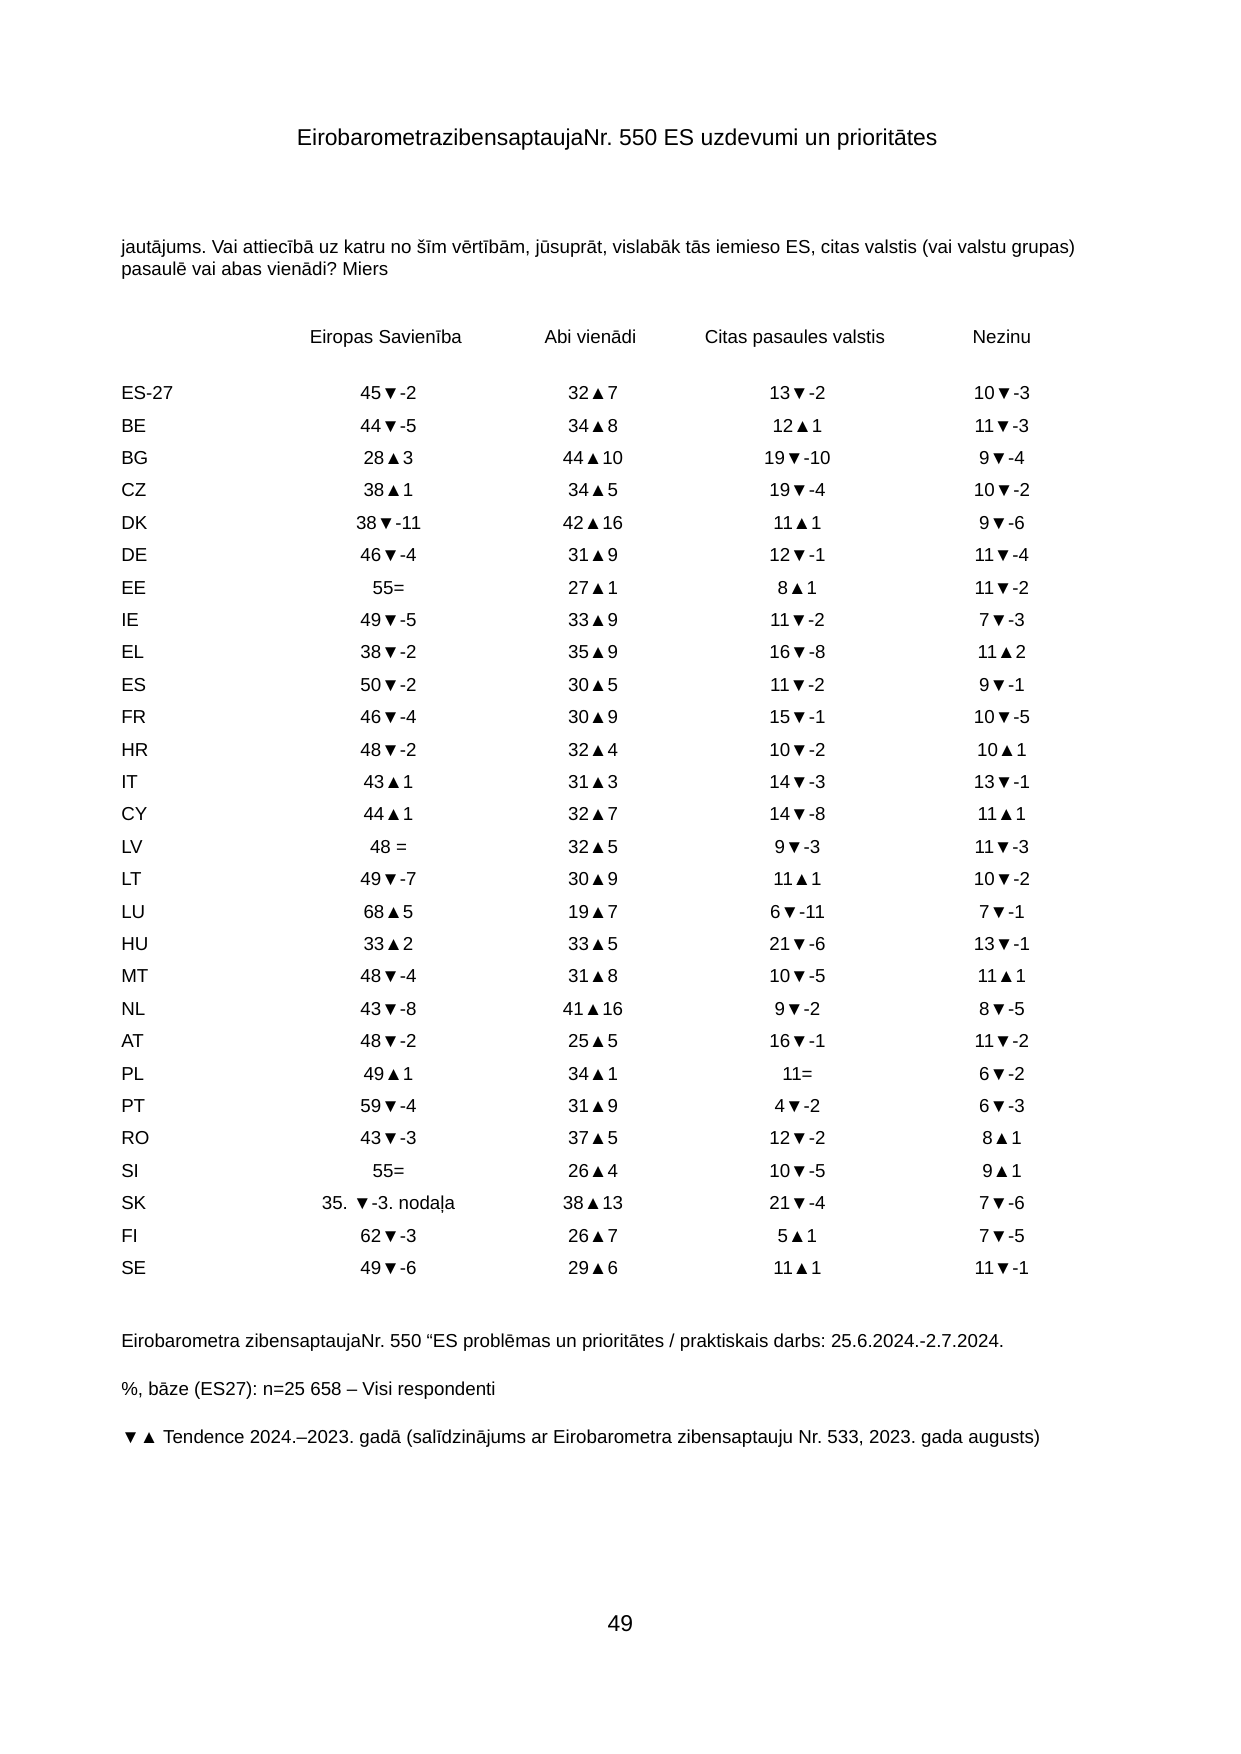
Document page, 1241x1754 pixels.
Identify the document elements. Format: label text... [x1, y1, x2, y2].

table_cell 11▲1 [695, 863, 899, 895]
table_cell MT [118, 960, 202, 992]
table_cell 13▼-1 [900, 765, 1104, 798]
table_cell [202, 830, 286, 863]
table_cell ES [118, 668, 202, 701]
table_cell 29▲6 [491, 1251, 695, 1284]
table_cell [202, 298, 286, 377]
table_cell FI [118, 1219, 202, 1251]
table_cell 12▼-2 [695, 1122, 899, 1154]
table_cell ES-27 [118, 377, 202, 409]
table_cell 21▼-4 [695, 1187, 899, 1219]
table_cell 10▼-2 [900, 474, 1104, 506]
table_cell 11▼-1 [900, 1251, 1104, 1284]
table_cell [202, 636, 286, 668]
table_cell 9▲1 [900, 1154, 1104, 1187]
table_cell 30▲9 [491, 701, 695, 733]
table_cell [202, 960, 286, 992]
table_cell 42▲16 [491, 506, 695, 539]
table_cell 11▼-2 [695, 604, 899, 636]
table_cell [202, 571, 286, 603]
table_cell 11▲1 [695, 1251, 899, 1284]
table_cell [202, 701, 286, 733]
table_cell DK [118, 506, 202, 539]
table_cell 33▲9 [491, 604, 695, 636]
table_cell 9▼-3 [695, 830, 899, 863]
table_cell BG [118, 441, 202, 474]
table_cell HR [118, 733, 202, 765]
table_cell [202, 1122, 286, 1154]
table_cell 46▼-4 [286, 539, 491, 571]
table_cell 31▲9 [491, 539, 695, 571]
table_cell SI [118, 1154, 202, 1187]
table_cell [202, 377, 286, 409]
table_cell 5▲1 [695, 1219, 899, 1251]
table_cell EE [118, 571, 202, 603]
table_cell 48▼-4 [286, 960, 491, 992]
table_cell LT [118, 863, 202, 895]
table_cell %, bāze (ES27): n=25 658 – Visi respondenti [118, 1364, 1104, 1412]
table_cell 16▼-8 [695, 636, 899, 668]
table_cell 11▼-4 [900, 539, 1104, 571]
table_cell [202, 604, 286, 636]
table_cell SE [118, 1251, 202, 1284]
table_cell 27▲1 [491, 571, 695, 603]
table_cell EL [118, 636, 202, 668]
table_cell 43▼-8 [286, 992, 491, 1024]
table_cell 26▲7 [491, 1219, 695, 1251]
table_cell [202, 409, 286, 441]
table_cell 37▲5 [491, 1122, 695, 1154]
table_cell DE [118, 539, 202, 571]
table_cell 38▼-2 [286, 636, 491, 668]
table_cell Eiropas Savienība [286, 298, 491, 377]
table_cell 48▼-2 [286, 733, 491, 765]
table_cell 14▼-8 [695, 798, 899, 830]
table_cell [491, 1284, 695, 1316]
table_cell PL [118, 1057, 202, 1089]
table_cell 8▲1 [695, 571, 899, 603]
table_cell 43▲1 [286, 765, 491, 798]
table_cell [202, 895, 286, 927]
table_cell FR [118, 701, 202, 733]
table_cell PT [118, 1089, 202, 1122]
table_cell [900, 1284, 1104, 1316]
table_cell 10▼-3 [900, 377, 1104, 409]
table_cell [202, 928, 286, 960]
table_cell [202, 539, 286, 571]
table_cell 13▼-1 [900, 928, 1104, 960]
table_cell 55= [286, 571, 491, 603]
table_cell 7▼-1 [900, 895, 1104, 927]
table_cell [202, 1154, 286, 1187]
table_cell IT [118, 765, 202, 798]
table_cell 6▼-2 [900, 1057, 1104, 1089]
table_cell Nezinu [900, 298, 1104, 377]
table_cell Abi vienādi [491, 298, 695, 377]
table_cell 19▼-4 [695, 474, 899, 506]
table_cell 59▼-4 [286, 1089, 491, 1122]
table_cell 44▼-5 [286, 409, 491, 441]
table_cell CY [118, 798, 202, 830]
table_cell 48 = [286, 830, 491, 863]
table_cell 11▲1 [695, 506, 899, 539]
table_cell 38▼-11 [286, 506, 491, 539]
table_cell 11▼-3 [900, 409, 1104, 441]
table_cell [202, 765, 286, 798]
table_cell 11▼-3 [900, 830, 1104, 863]
table_cell 32▲7 [491, 377, 695, 409]
table_cell BE [118, 409, 202, 441]
table_cell [695, 1284, 899, 1316]
table_cell 48▼-2 [286, 1025, 491, 1057]
table_cell 28▲3 [286, 441, 491, 474]
table_cell 14▼-3 [695, 765, 899, 798]
table_cell [202, 1219, 286, 1251]
table_cell 44▲1 [286, 798, 491, 830]
table_header jautājums. Vai attiecībā uz katru no šīm vērtībām, jūsuprāt, vislabāk tās iemieso ES, citas valstis (vai valstu grupas) pasaulē vai abas vienādi? Miers [118, 218, 1104, 297]
table_cell 8▼-5 [900, 992, 1104, 1024]
table_cell 34▲1 [491, 1057, 695, 1089]
table_cell HU [118, 928, 202, 960]
table_cell 31▲9 [491, 1089, 695, 1122]
table_cell 9▼-6 [900, 506, 1104, 539]
table_cell 68▲5 [286, 895, 491, 927]
table_cell 34▲5 [491, 474, 695, 506]
table_cell 38▲13 [491, 1187, 695, 1219]
table_cell LU [118, 895, 202, 927]
table_cell 32▲4 [491, 733, 695, 765]
table_cell 49▼-5 [286, 604, 491, 636]
table_cell 21▼-6 [695, 928, 899, 960]
table_cell NL [118, 992, 202, 1024]
table_cell 12▼-1 [695, 539, 899, 571]
table_cell [118, 1284, 202, 1316]
table_cell 34▲8 [491, 409, 695, 441]
table_cell [286, 1284, 491, 1316]
table_cell 49▲1 [286, 1057, 491, 1089]
table_cell [202, 1251, 286, 1284]
table_cell IE [118, 604, 202, 636]
table_cell SK [118, 1187, 202, 1219]
table_cell 49▼-6 [286, 1251, 491, 1284]
table_cell 32▲7 [491, 798, 695, 830]
table_cell 25▲5 [491, 1025, 695, 1057]
table_cell Eirobarometra zibensaptaujaNr. 550 “ES problēmas un prioritātes / praktiskais darbs: 25.6.2024.-2.7.2024. [118, 1316, 1104, 1364]
table_cell 11▼-2 [900, 571, 1104, 603]
table_cell 55= [286, 1154, 491, 1187]
table_cell 49▼-7 [286, 863, 491, 895]
table_cell 7▼-6 [900, 1187, 1104, 1219]
table_cell 26▲4 [491, 1154, 695, 1187]
table_cell 33▲5 [491, 928, 695, 960]
table_cell 10▲1 [900, 733, 1104, 765]
table_cell 11▼-2 [695, 668, 899, 701]
table_cell 13▼-2 [695, 377, 899, 409]
table_cell 50▼-2 [286, 668, 491, 701]
table_cell 19▲7 [491, 895, 695, 927]
table_cell 19▼-10 [695, 441, 899, 474]
table_cell AT [118, 1025, 202, 1057]
table_cell 35▲9 [491, 636, 695, 668]
table_cell 9▼-2 [695, 992, 899, 1024]
table_cell 11▲1 [900, 960, 1104, 992]
table_cell [118, 298, 202, 377]
table_cell 44▲10 [491, 441, 695, 474]
table_cell 30▲5 [491, 668, 695, 701]
table_cell Citas pasaules valstis [695, 298, 899, 377]
table_cell [202, 1089, 286, 1122]
table_cell 10▼-5 [695, 1154, 899, 1187]
table_cell 9▼-1 [900, 668, 1104, 701]
table_cell 10▼-5 [900, 701, 1104, 733]
table_cell 11= [695, 1057, 899, 1089]
table_cell 6▼-3 [900, 1089, 1104, 1122]
table_cell [202, 1187, 286, 1219]
table_cell 11▲2 [900, 636, 1104, 668]
table_cell [202, 1057, 286, 1089]
table_cell 41▲16 [491, 992, 695, 1024]
table_cell 12▲1 [695, 409, 899, 441]
table_cell 7▼-3 [900, 604, 1104, 636]
table_cell [202, 441, 286, 474]
table_cell LV [118, 830, 202, 863]
table_cell 45▼-2 [286, 377, 491, 409]
table_cell [202, 668, 286, 701]
table_cell 15▼-1 [695, 701, 899, 733]
table_cell 11▼-2 [900, 1025, 1104, 1057]
table_cell 31▲8 [491, 960, 695, 992]
table_cell [202, 1284, 286, 1316]
table_cell [202, 992, 286, 1024]
table_cell 31▲3 [491, 765, 695, 798]
table_cell RO [118, 1122, 202, 1154]
table_cell 46▼-4 [286, 701, 491, 733]
table_cell 33▲2 [286, 928, 491, 960]
table_cell 30▲9 [491, 863, 695, 895]
table_cell 10▼-5 [695, 960, 899, 992]
table_cell [202, 733, 286, 765]
table_cell 4▼-2 [695, 1089, 899, 1122]
table_cell 10▼-2 [900, 863, 1104, 895]
table_cell 16▼-1 [695, 1025, 899, 1057]
table_cell 9▼-4 [900, 441, 1104, 474]
table_cell [202, 474, 286, 506]
table_cell ▼▲ Tendence 2024.–2023. gadā (salīdzinājums ar Eirobarometra zibensaptauju Nr. 533, 2023. gada augusts) [118, 1412, 1104, 1460]
table_cell 38▲1 [286, 474, 491, 506]
table_cell CZ [118, 474, 202, 506]
table_cell 7▼-5 [900, 1219, 1104, 1251]
table_cell 43▼-3 [286, 1122, 491, 1154]
table_cell 11▲1 [900, 798, 1104, 830]
table_cell 6▼-11 [695, 895, 899, 927]
table_cell [202, 798, 286, 830]
table_cell 32▲5 [491, 830, 695, 863]
table_cell 10▼-2 [695, 733, 899, 765]
table_cell 8▲1 [900, 1122, 1104, 1154]
table_cell [202, 863, 286, 895]
table_cell 35. ▼-3. nodaļa [286, 1187, 491, 1219]
table_cell 62▼-3 [286, 1219, 491, 1251]
table_cell [202, 506, 286, 539]
table_cell [202, 1025, 286, 1057]
